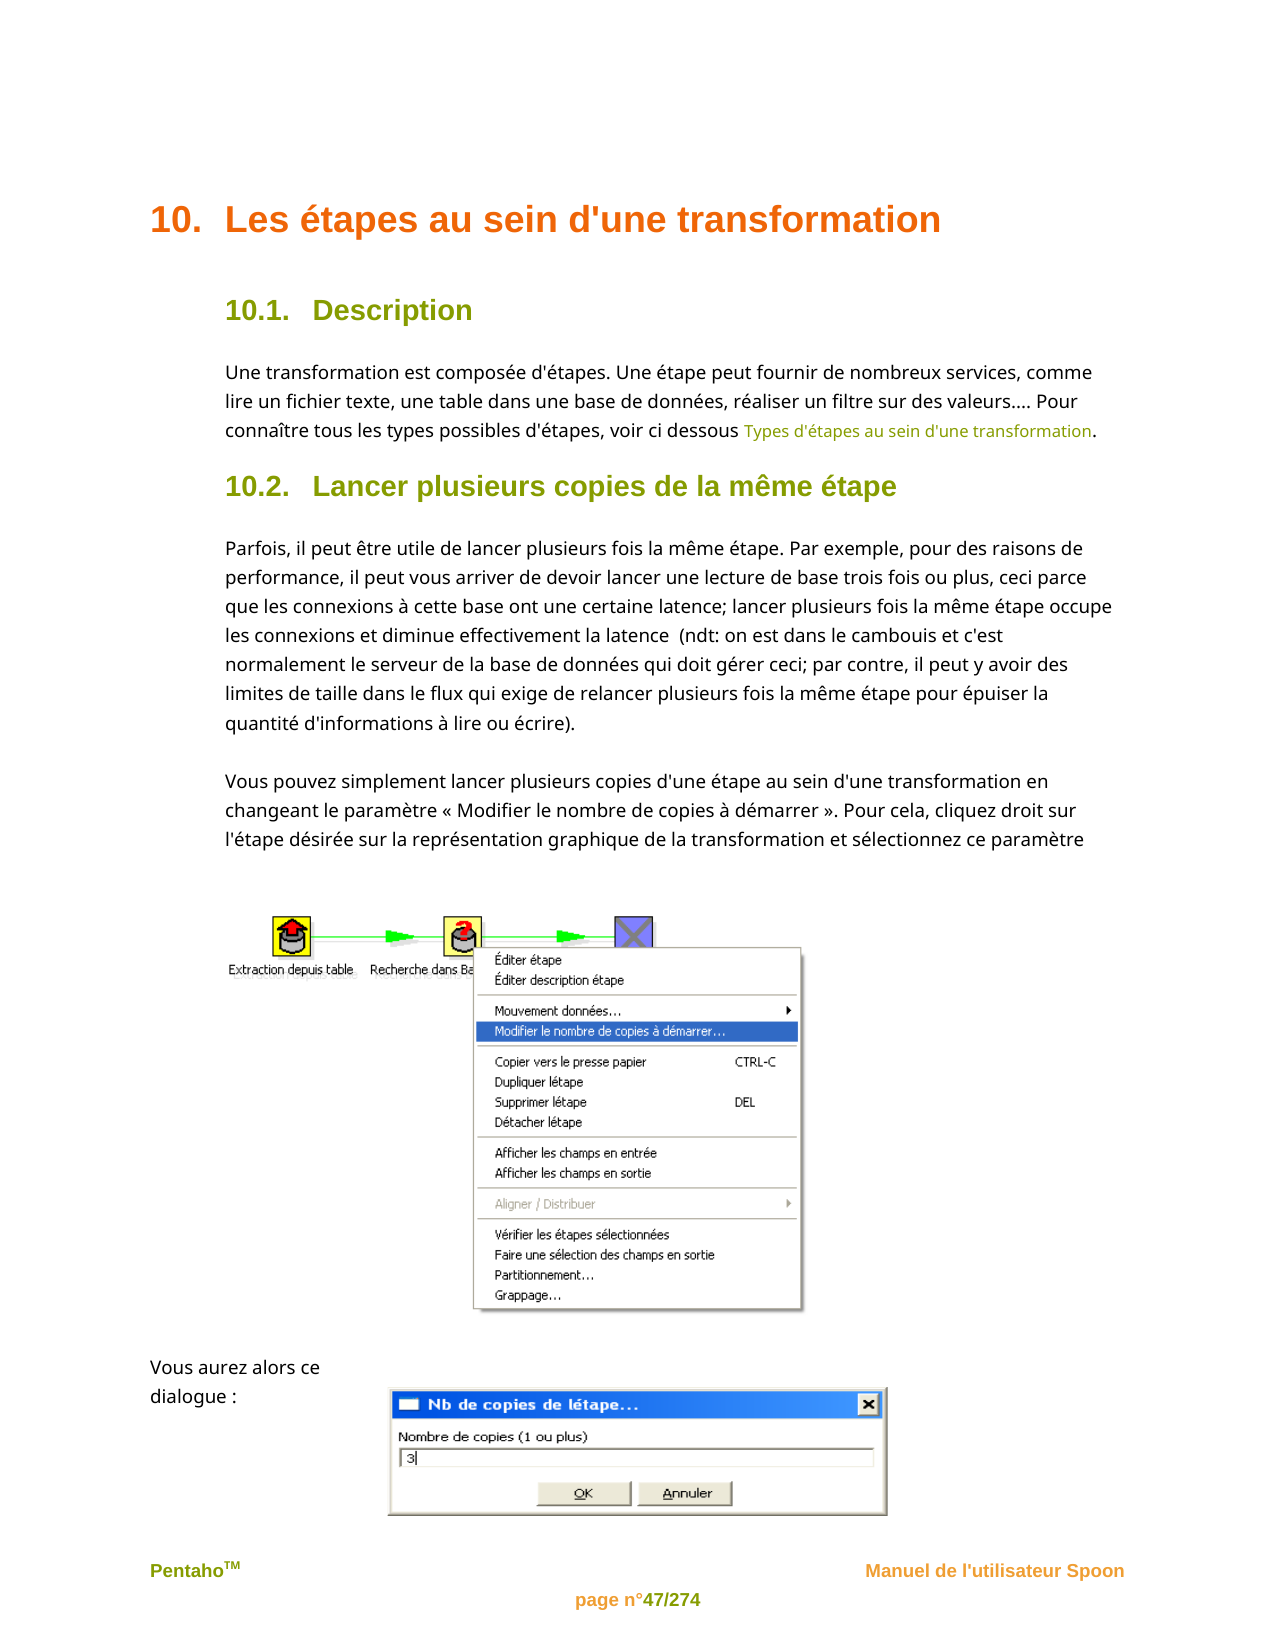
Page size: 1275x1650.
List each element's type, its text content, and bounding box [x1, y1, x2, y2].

picture [387, 1387, 888, 1516]
picture [217, 895, 814, 1320]
text Parfois, il peut être utile de lancer plusieurs fois la même étape. Par exemple, pour des raisons de performance, il peut vous arriver de devoir lancer une lecture de base trois fois ou plus, ceci parce que les connexions à cette base ont une certaine latence; lancer plusieurs fois la même étape occupe les connexions et diminue effectivement la latence (ndt: on est dans le cambouis et c'est normalement le serveur de la base de données qui doit gérer ceci; par contre, il peut y avoir des limites de taille dans le flux qui exige de relancer plusieurs fois la même étape pour épuiser la quantité d'informations à lire ou écrire). [225, 532, 1125, 736]
text Une transformation est composée d'étapes. Une étape peut fournir de nombreux services, comme lire un fichier texte, une table dans une base de données, réaliser un filtre sur des valeurs.... Pour connaître tous les types possibles d'étapes, voir ci dessous Types d'étapes au sein d'une transformation. [225, 356, 1125, 443]
subtitle Les étapes au sein d'une transformation [150, 209, 1125, 238]
subtitle Lancer plusieurs copies de la même étape [225, 473, 1125, 502]
text Vous pouvez simplement lancer plusieurs copies d'une étape au sein d'une transformation en changeant le paramètre « Modifier le nombre de copies à démarrer ». Pour cela, cliquez droit sur l'étape désirée sur la représentation graphique de la transformation et sélectionnez ce paramètre [225, 765, 1125, 853]
text Vous aurez alors ce dialogue : [150, 882, 1125, 1409]
subtitle Description [225, 297, 1125, 326]
